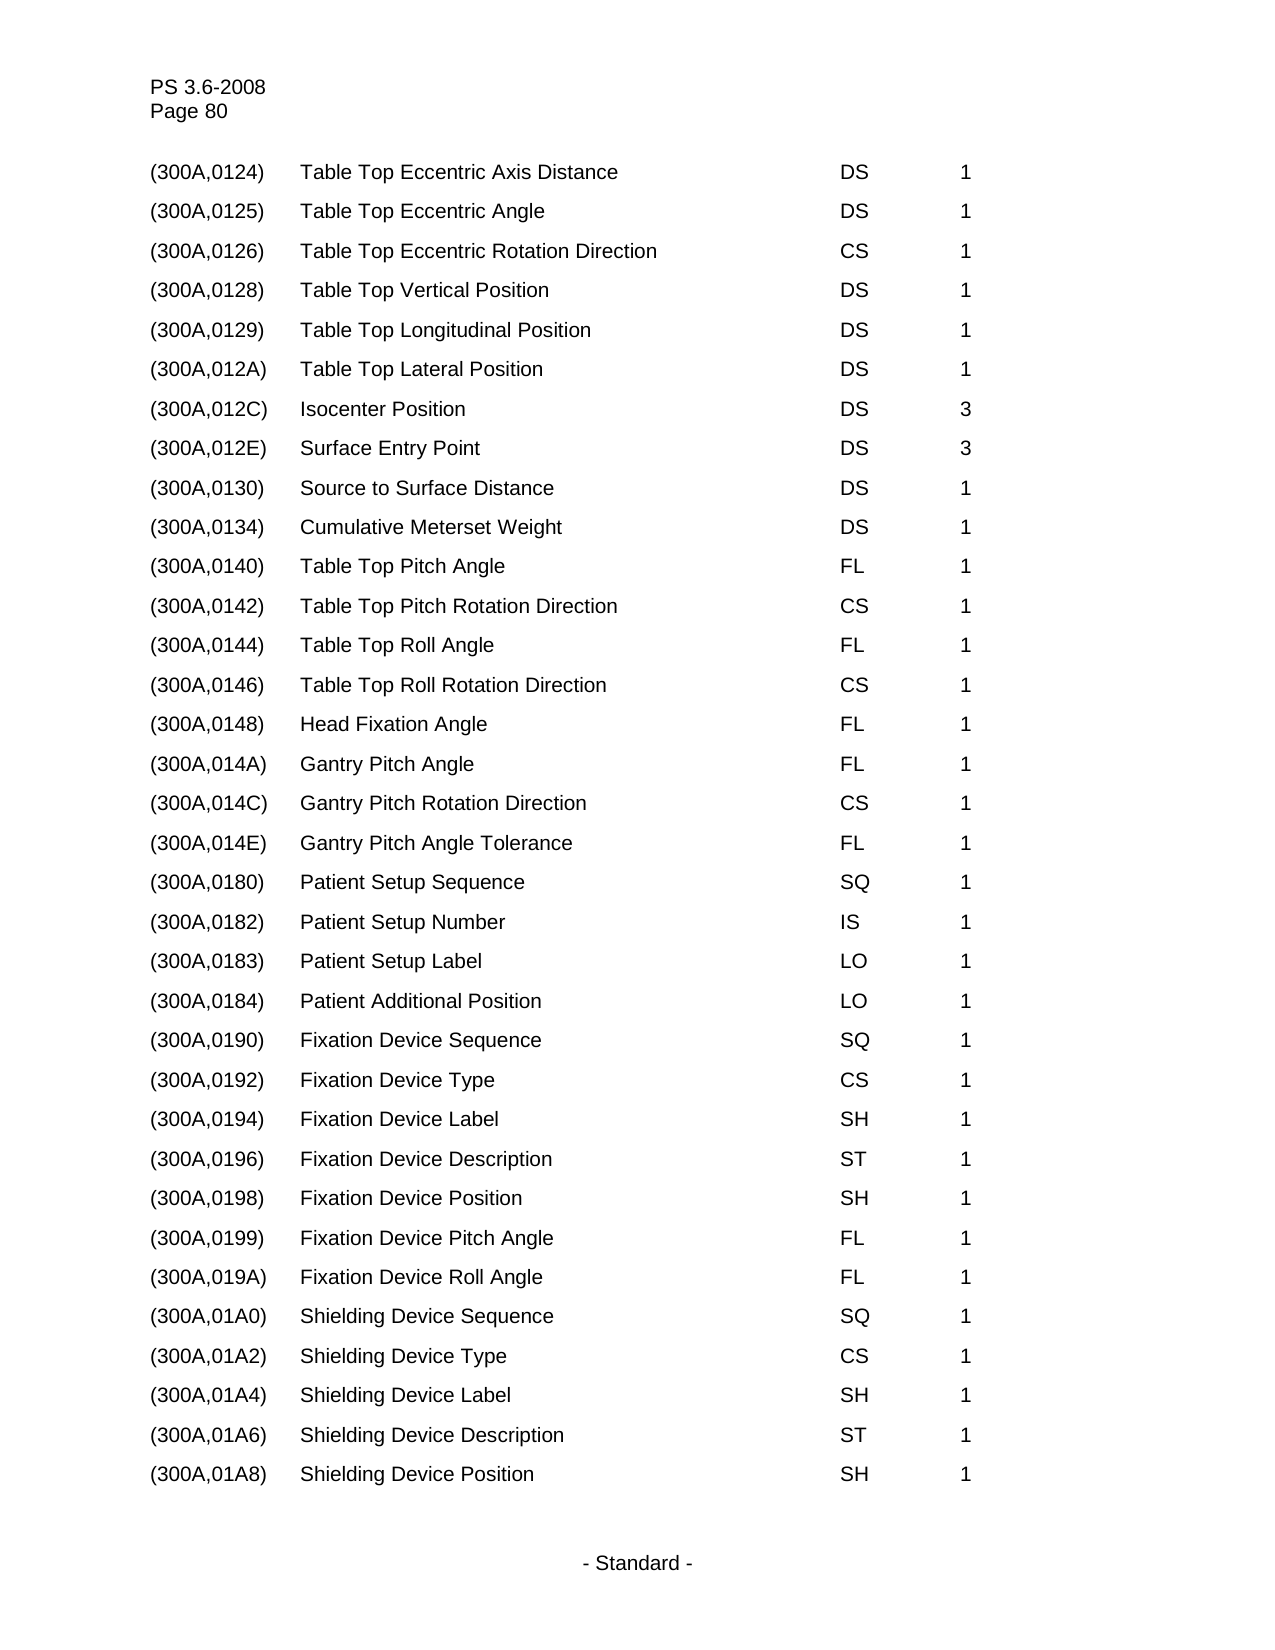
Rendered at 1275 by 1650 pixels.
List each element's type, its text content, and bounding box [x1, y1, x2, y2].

table_cell (300A,0180) [143, 861, 293, 900]
table_cell [1016, 1453, 1166, 1492]
table_cell [1016, 387, 1166, 426]
table_cell Patient Setup Sequence [293, 861, 833, 900]
table_cell DS [833, 348, 953, 387]
table_cell ST [833, 1413, 953, 1453]
table_cell Gantry Pitch Angle [293, 742, 833, 782]
table_cell (300A,0142) [143, 584, 293, 624]
table_cell (300A,01A0) [143, 1295, 293, 1334]
table_cell FL [833, 1255, 953, 1295]
table_cell [1016, 782, 1166, 821]
table_cell DS [833, 466, 953, 505]
table_cell 1 [953, 229, 1016, 268]
table_cell IS [833, 900, 953, 939]
table_cell [1016, 1255, 1166, 1295]
table_cell Patient Additional Position [293, 979, 833, 1018]
table_cell [1016, 1374, 1166, 1413]
table_cell SH [833, 1453, 953, 1492]
table_cell 1 [953, 1216, 1016, 1255]
table_cell Table Top Longitudinal Position [293, 308, 833, 347]
table_cell [1016, 900, 1166, 939]
table_cell SH [833, 1176, 953, 1216]
table_cell [1016, 584, 1166, 624]
table_cell [1016, 1295, 1166, 1334]
table_cell Isocenter Position [293, 387, 833, 426]
table_cell (300A,0196) [143, 1137, 293, 1176]
table_cell DS [833, 269, 953, 308]
table_cell (300A,0124) [143, 150, 293, 189]
table_cell (300A,01A4) [143, 1374, 293, 1413]
table_cell Table Top Roll Rotation Direction [293, 663, 833, 703]
table_cell CS [833, 663, 953, 703]
table_cell Cumulative Meterset Weight [293, 505, 833, 545]
table_cell SH [833, 1098, 953, 1137]
table_cell LO [833, 979, 953, 1018]
table_cell Table Top Pitch Angle [293, 545, 833, 584]
table_cell 1 [953, 1098, 1016, 1137]
table_cell DS [833, 308, 953, 347]
table_cell 1 [953, 1255, 1016, 1295]
table_cell [1016, 663, 1166, 703]
table_cell [1016, 150, 1166, 189]
table_cell Table Top Eccentric Rotation Direction [293, 229, 833, 268]
table_cell Fixation Device Label [293, 1098, 833, 1137]
table_cell 1 [953, 150, 1016, 189]
table_cell ST [833, 1137, 953, 1176]
table_cell 1 [953, 1453, 1016, 1492]
table_cell (300A,0128) [143, 269, 293, 308]
table_cell [1016, 1019, 1166, 1058]
table_cell Fixation Device Position [293, 1176, 833, 1216]
table_cell 1 [953, 1374, 1016, 1413]
table_cell 1 [953, 703, 1016, 742]
table_cell 1 [953, 1334, 1016, 1374]
table_cell 1 [953, 190, 1016, 229]
table_cell 1 [953, 505, 1016, 545]
table_cell 3 [953, 387, 1016, 426]
table_cell (300A,019A) [143, 1255, 293, 1295]
table_cell (300A,0183) [143, 940, 293, 979]
table_cell DS [833, 150, 953, 189]
table_cell 1 [953, 1137, 1016, 1176]
table_cell (300A,0140) [143, 545, 293, 584]
table_cell CS [833, 782, 953, 821]
table_cell SQ [833, 861, 953, 900]
table_cell [1016, 269, 1166, 308]
table_cell 1 [953, 1176, 1016, 1216]
table_cell Patient Setup Label [293, 940, 833, 979]
table_cell SH [833, 1374, 953, 1413]
table_cell [1016, 426, 1166, 466]
table_cell [1016, 545, 1166, 584]
table_cell CS [833, 229, 953, 268]
table_cell 1 [953, 1295, 1016, 1334]
table_cell LO [833, 940, 953, 979]
table_cell 1 [953, 466, 1016, 505]
table_cell (300A,014E) [143, 821, 293, 861]
table_cell 1 [953, 1019, 1016, 1058]
table_cell 1 [953, 742, 1016, 782]
table_cell FL [833, 742, 953, 782]
table_cell 1 [953, 269, 1016, 308]
table_cell [1016, 1216, 1166, 1255]
table_cell (300A,0199) [143, 1216, 293, 1255]
table_cell (300A,0148) [143, 703, 293, 742]
table_cell [1016, 979, 1166, 1018]
table_cell (300A,0126) [143, 229, 293, 268]
table_cell 1 [953, 545, 1016, 584]
table_cell Table Top Eccentric Angle [293, 190, 833, 229]
table_cell [1016, 742, 1166, 782]
table_cell (300A,01A8) [143, 1453, 293, 1492]
table_cell Gantry Pitch Angle Tolerance [293, 821, 833, 861]
table_cell (300A,01A2) [143, 1334, 293, 1374]
table_cell (300A,0184) [143, 979, 293, 1018]
table_cell Shielding Device Position [293, 1453, 833, 1492]
table_cell Source to Surface Distance [293, 466, 833, 505]
table_cell [1016, 1413, 1166, 1453]
table_cell [1016, 308, 1166, 347]
table_cell CS [833, 1058, 953, 1097]
table_cell [1016, 861, 1166, 900]
table_cell Patient Setup Number [293, 900, 833, 939]
table_cell [1016, 940, 1166, 979]
table_cell (300A,012A) [143, 348, 293, 387]
table_cell FL [833, 821, 953, 861]
table_cell Table Top Pitch Rotation Direction [293, 584, 833, 624]
table_cell Table Top Vertical Position [293, 269, 833, 308]
table_cell [1016, 1058, 1166, 1097]
table_cell (300A,014A) [143, 742, 293, 782]
table_cell 1 [953, 663, 1016, 703]
table_cell 1 [953, 624, 1016, 663]
table_cell [1016, 1098, 1166, 1137]
table_cell SQ [833, 1295, 953, 1334]
table_cell [1016, 1176, 1166, 1216]
table_cell [1016, 703, 1166, 742]
table_cell (300A,0125) [143, 190, 293, 229]
table_cell 1 [953, 1413, 1016, 1453]
table_cell Shielding Device Type [293, 1334, 833, 1374]
table_cell (300A,0130) [143, 466, 293, 505]
table_cell 3 [953, 426, 1016, 466]
table_cell Table Top Roll Angle [293, 624, 833, 663]
table_cell 1 [953, 308, 1016, 347]
table_cell 1 [953, 861, 1016, 900]
table_cell (300A,0144) [143, 624, 293, 663]
table_cell DS [833, 426, 953, 466]
table_cell CS [833, 1334, 953, 1374]
table_cell Table Top Eccentric Axis Distance [293, 150, 833, 189]
table_cell DS [833, 505, 953, 545]
table_cell DS [833, 387, 953, 426]
table_cell 1 [953, 979, 1016, 1018]
table_cell (300A,0129) [143, 308, 293, 347]
table_cell 1 [953, 821, 1016, 861]
table_cell Table Top Lateral Position [293, 348, 833, 387]
table_cell (300A,012E) [143, 426, 293, 466]
table_cell Head Fixation Angle [293, 703, 833, 742]
table_cell Shielding Device Description [293, 1413, 833, 1453]
table_cell FL [833, 1216, 953, 1255]
table_cell [1016, 229, 1166, 268]
table_cell 1 [953, 900, 1016, 939]
table_cell (300A,0190) [143, 1019, 293, 1058]
table_cell (300A,014C) [143, 782, 293, 821]
table_cell Fixation Device Description [293, 1137, 833, 1176]
table_cell (300A,012C) [143, 387, 293, 426]
table_cell (300A,0194) [143, 1098, 293, 1137]
table_cell (300A,0192) [143, 1058, 293, 1097]
table_cell [1016, 624, 1166, 663]
table_cell FL [833, 545, 953, 584]
table_cell [1016, 505, 1166, 545]
table_cell Gantry Pitch Rotation Direction [293, 782, 833, 821]
table_cell 1 [953, 782, 1016, 821]
table_cell [1016, 821, 1166, 861]
table_cell 1 [953, 1058, 1016, 1097]
table_cell Shielding Device Sequence [293, 1295, 833, 1334]
table_cell [1016, 1137, 1166, 1176]
table_cell 1 [953, 584, 1016, 624]
table_cell SQ [833, 1019, 953, 1058]
table_cell [1016, 190, 1166, 229]
table_cell (300A,0146) [143, 663, 293, 703]
table_cell (300A,0198) [143, 1176, 293, 1216]
table_cell (300A,0134) [143, 505, 293, 545]
table_cell (300A,01A6) [143, 1413, 293, 1453]
table_cell Fixation Device Pitch Angle [293, 1216, 833, 1255]
table_cell Fixation Device Type [293, 1058, 833, 1097]
table_cell [1016, 348, 1166, 387]
table_cell 1 [953, 940, 1016, 979]
table_cell (300A,0182) [143, 900, 293, 939]
table_cell FL [833, 624, 953, 663]
table_cell Surface Entry Point [293, 426, 833, 466]
table_cell CS [833, 584, 953, 624]
table_cell DS [833, 190, 953, 229]
table_cell [1016, 1334, 1166, 1374]
table_cell Fixation Device Roll Angle [293, 1255, 833, 1295]
table_cell Shielding Device Label [293, 1374, 833, 1413]
table_cell Fixation Device Sequence [293, 1019, 833, 1058]
table_cell 1 [953, 348, 1016, 387]
table_cell FL [833, 703, 953, 742]
table_cell [1016, 466, 1166, 505]
